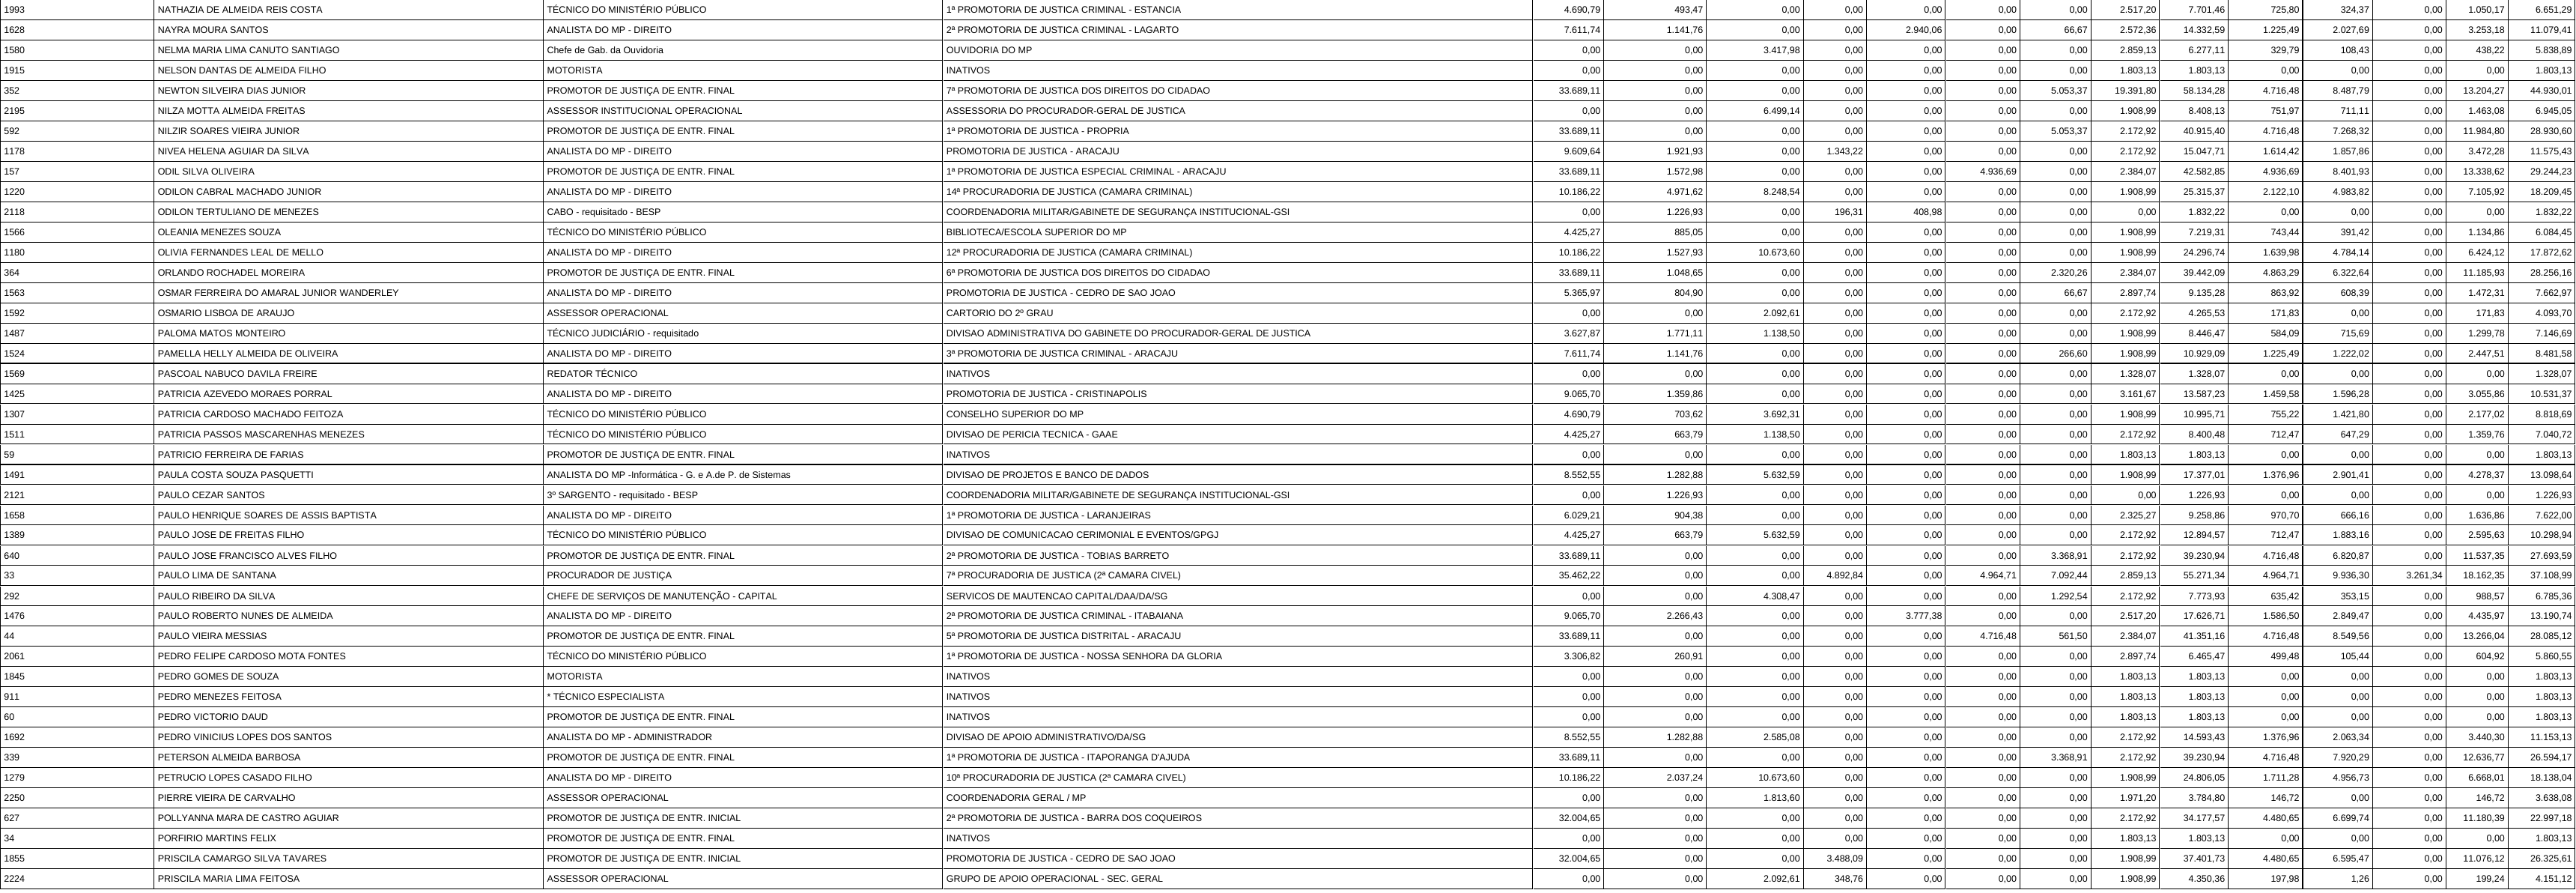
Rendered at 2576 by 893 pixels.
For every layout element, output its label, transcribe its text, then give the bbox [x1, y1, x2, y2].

table_cell 0,00 [2373, 303, 2446, 323]
table_cell 0,00 [1804, 546, 1866, 565]
table_cell 0,00 [2020, 869, 2091, 889]
table_cell 0,00 [1946, 768, 2020, 787]
table_cell 0,00 [1804, 506, 1866, 524]
table_cell 1.908,99 [2092, 405, 2159, 424]
table_cell 0,00 [1946, 243, 2020, 262]
table_cell 0,00 [1946, 748, 2020, 767]
table_cell 988,57 [2446, 587, 2508, 605]
table_cell 32.004,65 [1534, 849, 1603, 868]
table_cell 1.226,93 [1604, 202, 1706, 222]
table_cell COORDENADORIA MILITAR/GABINETE DE SEGURANÇA INSTITUCIONAL-GSI [944, 485, 1532, 504]
table_cell 0,00 [2303, 829, 2372, 848]
table_cell 4.265,53 [2160, 303, 2228, 323]
table_cell 3.472,28 [2446, 142, 2508, 161]
table_header 0,00 [1867, 0, 1945, 19]
table_cell 712,47 [2229, 525, 2302, 545]
table_cell 3.055,86 [2446, 384, 2508, 403]
table_cell 1.803,13 [2160, 445, 2228, 464]
table_cell 0,00 [1946, 101, 2020, 121]
table_cell 1.803,13 [2509, 687, 2575, 706]
table_cell PETRUCIO LOPES CASADO FILHO [154, 768, 543, 787]
table_cell 2.447,51 [2446, 344, 2508, 363]
table_cell 0,00 [1534, 788, 1603, 808]
table_cell 4.863,29 [2229, 263, 2302, 282]
table_cell CONSELHO SUPERIOR DO MP [944, 405, 1532, 424]
table_cell 0,00 [1804, 687, 1866, 706]
table_cell 6.322,64 [2303, 263, 2372, 282]
table_cell 1.803,13 [2509, 829, 2575, 848]
table_cell 4.425,27 [1534, 425, 1603, 444]
table_cell OSMARIO LISBOA DE ARAUJO [154, 303, 543, 323]
table_cell 0,00 [1804, 667, 1866, 686]
table_cell 55.271,34 [2160, 566, 2228, 585]
table_cell 9.258,86 [2160, 506, 2228, 524]
table_cell 8.401,93 [2303, 162, 2372, 181]
table_cell 24.806,05 [2160, 768, 2228, 787]
table_cell 0,00 [2303, 303, 2372, 323]
table_cell 2061 [1, 647, 154, 666]
table_cell 1.813,60 [1707, 788, 1803, 808]
table_cell 1.832,22 [2509, 202, 2575, 222]
table_cell 0,00 [1604, 546, 1706, 565]
table_cell 4.892,84 [1804, 566, 1866, 585]
table_cell 0,00 [1804, 324, 1866, 343]
table_cell 438,22 [2446, 40, 2508, 60]
table_cell 2.384,07 [2092, 263, 2159, 282]
table_cell 0,00 [1804, 61, 1866, 80]
table_cell 2195 [1, 101, 154, 121]
table_cell 13.098,64 [2509, 465, 2575, 484]
table_cell 0,00 [1804, 647, 1866, 666]
table_cell 1.299,78 [2446, 324, 2508, 343]
table_cell 0,00 [1604, 849, 1706, 868]
table_cell 0,00 [2373, 687, 2446, 706]
table_cell 0,00 [2373, 546, 2446, 565]
table_cell 1.421,80 [2303, 405, 2372, 424]
table_cell 0,00 [2303, 364, 2372, 384]
table_cell PROMOTORIA DE JUSTICA - ARACAJU [944, 142, 1532, 161]
table_cell 0,00 [2020, 687, 2091, 706]
table_cell 0,00 [2446, 829, 2508, 848]
table_header 0,00 [1707, 0, 1803, 19]
table_cell 8.552,55 [1534, 465, 1603, 484]
table_cell 743,44 [2229, 223, 2302, 242]
table_cell 0,00 [2020, 667, 2091, 686]
table_cell 0,00 [2373, 263, 2446, 282]
table_cell 11.185,93 [2446, 263, 2508, 282]
table_header 1ª PROMOTORIA DE JUSTICA CRIMINAL - ESTANCIA [944, 0, 1532, 19]
table_cell ODIL SILVA OLIVEIRA [154, 162, 543, 181]
table_cell 29.244,23 [2509, 162, 2575, 181]
table_cell 0,00 [1946, 20, 2020, 40]
table_cell 8.400,48 [2160, 425, 2228, 444]
table_cell 0,00 [1534, 61, 1603, 80]
table_cell 7.219,31 [2160, 223, 2228, 242]
table_cell 0,00 [1867, 727, 1945, 747]
table_cell 0,00 [2020, 405, 2091, 424]
table_cell 0,00 [2373, 849, 2446, 868]
table_cell 0,00 [2373, 768, 2446, 787]
table_cell 0,00 [1804, 20, 1866, 40]
table_cell 0,00 [1604, 101, 1706, 121]
table_cell 12.636,77 [2446, 748, 2508, 767]
table_header 6.651,29 [2509, 0, 2575, 19]
table_cell 0,00 [1604, 808, 1706, 828]
table_cell 3.161,67 [2092, 384, 2159, 403]
table_cell PROMOTORIA DE JUSTICA - CEDRO DE SAO JOAO [944, 849, 1532, 868]
table_cell 0,00 [1867, 748, 1945, 767]
table_cell 0,00 [1707, 808, 1803, 828]
table_cell 34.177,57 [2160, 808, 2228, 828]
table_header 2.517,20 [2092, 0, 2159, 19]
table_cell 2.849,47 [2303, 606, 2372, 626]
table_cell 1.138,50 [1707, 425, 1803, 444]
table_cell 0,00 [1804, 768, 1866, 787]
table_cell 0,00 [1804, 727, 1866, 747]
table_cell ASSESSOR INSTITUCIONAL OPERACIONAL [544, 101, 942, 121]
table_cell 22.997,18 [2509, 808, 2575, 828]
table_cell 0,00 [1804, 405, 1866, 424]
table_cell 0,00 [1707, 263, 1803, 282]
table_cell 0,00 [1604, 445, 1706, 464]
table_cell 2.897,74 [2092, 647, 2159, 666]
table_cell 4.964,71 [1946, 566, 2020, 585]
table_cell 1.857,86 [2303, 142, 2372, 161]
table_cell 0,00 [1946, 40, 2020, 60]
table_cell 0,00 [1707, 142, 1803, 161]
table_cell * TÉCNICO ESPECIALISTA [544, 687, 942, 706]
table_cell OLEANIA MENEZES SOUZA [154, 223, 543, 242]
table_cell 8.818,69 [2509, 405, 2575, 424]
table_cell 19.391,80 [2092, 81, 2159, 100]
table_cell 2224 [1, 869, 154, 889]
table_cell 8.487,79 [2303, 81, 2372, 100]
table_cell 0,00 [2020, 61, 2091, 80]
table_cell 5.860,55 [2509, 647, 2575, 666]
table_cell 0,00 [1946, 647, 2020, 666]
table_cell 0,00 [1867, 768, 1945, 787]
table_cell 1845 [1, 667, 154, 686]
table_cell 8.446,47 [2160, 324, 2228, 343]
table_cell ANALISTA DO MP - DIREITO [544, 182, 942, 202]
table_cell ASSESSOR OPERACIONAL [544, 788, 942, 808]
table_cell 3.253,18 [2446, 20, 2508, 40]
table_cell 4.278,37 [2446, 465, 2508, 484]
table_cell 1.908,99 [2092, 182, 2159, 202]
table_cell 715,69 [2303, 324, 2372, 343]
table_cell 703,62 [1604, 405, 1706, 424]
table_cell 33.689,11 [1534, 546, 1603, 565]
table_cell 0,00 [1946, 506, 2020, 524]
table_cell 0,00 [2373, 142, 2446, 161]
table_cell ANALISTA DO MP - DIREITO [544, 606, 942, 626]
table_cell 1.908,99 [2092, 324, 2159, 343]
table_cell INATIVOS [944, 445, 1532, 464]
table_cell 25.315,37 [2160, 182, 2228, 202]
table_cell 35.462,22 [1534, 566, 1603, 585]
table_cell 12ª PROCURADORIA DE JUSTICA (CAMARA CRIMINAL) [944, 243, 1532, 262]
table_cell 0,00 [1534, 40, 1603, 60]
table_cell 1566 [1, 223, 154, 242]
table_cell 26.594,17 [2509, 748, 2575, 767]
table_cell 197,98 [2229, 869, 2302, 889]
table_cell TÉCNICO DO MINISTÉRIO PÚBLICO [544, 525, 942, 545]
table_cell 0,00 [2020, 40, 2091, 60]
table_cell 33.689,11 [1534, 162, 1603, 181]
table_cell PROMOTORIA DE JUSTICA - CEDRO DE SAO JOAO [944, 283, 1532, 303]
table_cell 44.930,01 [2509, 81, 2575, 100]
table_cell 0,00 [2373, 20, 2446, 40]
table_header 0,00 [2373, 0, 2446, 19]
table_cell 1220 [1, 182, 154, 202]
table_cell PROMOTOR DE JUSTIÇA DE ENTR. INICIAL [544, 849, 942, 868]
table_cell 146,72 [2229, 788, 2302, 808]
table_cell 2.517,20 [2092, 606, 2159, 626]
table_cell 6.945,05 [2509, 101, 2575, 121]
table_cell 0,00 [2373, 364, 2446, 384]
table_cell 0,00 [1867, 182, 1945, 202]
table_cell 2.266,43 [1604, 606, 1706, 626]
table_cell 14.593,43 [2160, 727, 2228, 747]
table_cell 0,00 [1867, 525, 1945, 545]
table_cell OSMAR FERREIRA DO AMARAL JUNIOR WANDERLEY [154, 283, 543, 303]
table_cell 4.480,65 [2229, 849, 2302, 868]
table_cell 1.141,76 [1604, 20, 1706, 40]
table_cell 0,00 [1946, 223, 2020, 242]
table_cell 2250 [1, 788, 154, 808]
table_cell PROMOTOR DE JUSTIÇA DE ENTR. FINAL [544, 445, 942, 464]
table_cell CARTORIO DO 2º GRAU [944, 303, 1532, 323]
table_cell 0,00 [2373, 485, 2446, 504]
table_cell 0,00 [1867, 162, 1945, 181]
table_cell 0,00 [1604, 303, 1706, 323]
table_cell 1.463,08 [2446, 101, 2508, 121]
table_cell 0,00 [1604, 587, 1706, 605]
table_header 4.690,79 [1534, 0, 1603, 19]
table_cell 2.585,08 [1707, 727, 1803, 747]
table_cell 0,00 [1604, 667, 1706, 686]
table_cell PROMOTOR DE JUSTIÇA DE ENTR. FINAL [544, 829, 942, 848]
table_cell 1.048,65 [1604, 263, 1706, 282]
table_cell 11.984,80 [2446, 121, 2508, 141]
table_cell 9.065,70 [1534, 606, 1603, 626]
table_cell 2.172,92 [2092, 748, 2159, 767]
table_cell 0,00 [1604, 829, 1706, 848]
table_cell PETERSON ALMEIDA BARBOSA [154, 748, 543, 767]
table_cell 3.417,98 [1707, 40, 1803, 60]
table_cell 0,00 [1804, 121, 1866, 141]
table_cell 0,00 [1946, 788, 2020, 808]
table_cell 1.908,99 [2092, 768, 2159, 787]
table_cell SERVICOS DE MAUTENCAO CAPITAL/DAA/DA/SG [944, 587, 1532, 605]
table_cell 0,00 [2229, 61, 2302, 80]
table_cell 66,67 [2020, 20, 2091, 40]
table_cell 0,00 [2229, 202, 2302, 222]
table_cell 10.186,22 [1534, 768, 1603, 787]
table_header 0,00 [2020, 0, 2091, 19]
table_cell 2.595,63 [2446, 525, 2508, 545]
table_header TÉCNICO DO MINISTÉRIO PÚBLICO [544, 0, 942, 19]
table_cell 0,00 [1867, 506, 1945, 524]
table_cell 10ª PROCURADORIA DE JUSTICA (2ª CAMARA CIVEL) [944, 768, 1532, 787]
table_cell 0,00 [1867, 384, 1945, 403]
table_cell 0,00 [1867, 324, 1945, 343]
table_cell DIVISAO DE APOIO ADMINISTRATIVO/DA/SG [944, 727, 1532, 747]
table_cell 1592 [1, 303, 154, 323]
table_cell 0,00 [1867, 243, 1945, 262]
table_cell 0,00 [1707, 626, 1803, 646]
table_cell 0,00 [2020, 506, 2091, 524]
table_cell 0,00 [1946, 384, 2020, 403]
table_cell 2.172,92 [2092, 142, 2159, 161]
table_cell 0,00 [1804, 303, 1866, 323]
table_cell 292 [1, 587, 154, 605]
table_cell 2.325,27 [2092, 506, 2159, 524]
table_cell 0,00 [2373, 829, 2446, 848]
table_cell 60 [1, 707, 154, 727]
table_cell 1425 [1, 384, 154, 403]
table_cell 0,00 [1534, 101, 1603, 121]
table_cell 0,00 [1946, 546, 2020, 565]
table_cell PATRICIA AZEVEDO MORAES PORRAL [154, 384, 543, 403]
table_cell 6.029,21 [1534, 506, 1603, 524]
table_cell 1.472,31 [2446, 283, 2508, 303]
table_cell 0,00 [2373, 101, 2446, 121]
table_cell 0,00 [2373, 243, 2446, 262]
table_cell 0,00 [1804, 162, 1866, 181]
table_cell 27.693,59 [2509, 546, 2575, 565]
table_cell PROMOTOR DE JUSTIÇA DE ENTR. INICIAL [544, 808, 942, 828]
table_cell 1.596,28 [2303, 384, 2372, 403]
table_cell 1.292,54 [2020, 587, 2091, 605]
table_cell 1178 [1, 142, 154, 161]
table_cell 0,00 [2373, 324, 2446, 343]
table_cell 6.465,47 [2160, 647, 2228, 666]
table_cell 9.065,70 [1534, 384, 1603, 403]
table_cell PAULO ROBERTO NUNES DE ALMEIDA [154, 606, 543, 626]
table_cell 1.226,93 [2160, 485, 2228, 504]
table_cell 37.108,99 [2509, 566, 2575, 585]
table_cell 0,00 [1707, 344, 1803, 363]
table_header 1993 [1, 0, 154, 19]
table_cell 7.622,00 [2509, 506, 2575, 524]
table_cell 0,00 [1946, 727, 2020, 747]
table_cell 0,00 [1867, 485, 1945, 504]
table_cell 1.908,99 [2092, 223, 2159, 242]
table_cell 2.897,74 [2092, 283, 2159, 303]
table_cell 1.921,93 [1604, 142, 1706, 161]
table_cell 0,00 [2020, 808, 2091, 828]
table_cell 0,00 [2229, 485, 2302, 504]
table_cell 0,00 [1946, 849, 2020, 868]
table_cell 0,00 [1804, 485, 1866, 504]
table_cell 1.343,22 [1804, 142, 1866, 161]
table_cell 0,00 [2373, 344, 2446, 363]
table_cell 712,47 [2229, 425, 2302, 444]
table_cell 7.040,72 [2509, 425, 2575, 444]
table_cell 1.636,86 [2446, 506, 2508, 524]
table_cell 1511 [1, 425, 154, 444]
table_cell 640 [1, 546, 154, 565]
table_cell 2121 [1, 485, 154, 504]
table_cell COORDENADORIA MILITAR/GABINETE DE SEGURANÇA INSTITUCIONAL-GSI [944, 202, 1532, 222]
table_cell 6.699,74 [2303, 808, 2372, 828]
table_cell 0,00 [1604, 40, 1706, 60]
table_cell 15.047,71 [2160, 142, 2228, 161]
table_cell 0,00 [2020, 485, 2091, 504]
table_cell 0,00 [1534, 587, 1603, 605]
table_cell 0,00 [1867, 667, 1945, 686]
table_cell PATRICIA CARDOSO MACHADO FEITOZA [154, 405, 543, 424]
table_cell ANALISTA DO MP - DIREITO [544, 506, 942, 524]
table_cell 0,00 [1867, 566, 1945, 585]
table_cell 0,00 [1867, 142, 1945, 161]
table_cell 1180 [1, 243, 154, 262]
table_cell 0,00 [1867, 223, 1945, 242]
table_cell PROMOTOR DE JUSTIÇA DE ENTR. FINAL [544, 81, 942, 100]
table_cell 0,00 [2373, 587, 2446, 605]
table_cell 0,00 [1946, 61, 2020, 80]
table_cell 0,00 [1867, 344, 1945, 363]
table_cell 0,00 [1867, 263, 1945, 282]
table_cell 0,00 [2373, 283, 2446, 303]
table_cell 4.350,36 [2160, 869, 2228, 889]
table_cell 0,00 [2446, 61, 2508, 80]
table_cell INATIVOS [944, 829, 1532, 848]
table_cell 0,00 [2373, 445, 2446, 464]
table_cell PALOMA MATOS MONTEIRO [154, 324, 543, 343]
table_cell 352 [1, 81, 154, 100]
table_cell 1.908,99 [2092, 869, 2159, 889]
table_cell 499,48 [2229, 647, 2302, 666]
table_cell 4.480,65 [2229, 808, 2302, 828]
table_cell 1476 [1, 606, 154, 626]
table_cell 4.716,48 [1946, 626, 2020, 646]
table_cell 0,00 [1534, 829, 1603, 848]
table_cell 0,00 [1867, 647, 1945, 666]
table_cell 4.435,97 [2446, 606, 2508, 626]
table_cell 1.771,11 [1604, 324, 1706, 343]
table_cell 0,00 [2020, 101, 2091, 121]
table_cell 6.595,47 [2303, 849, 2372, 868]
table_cell 2.172,92 [2092, 121, 2159, 141]
table_cell NAYRA MOURA SANTOS [154, 20, 543, 40]
table_cell 353,15 [2303, 587, 2372, 605]
table_cell 6.499,14 [1707, 101, 1803, 121]
table_cell 34 [1, 829, 154, 848]
table_cell 604,92 [2446, 647, 2508, 666]
table_cell 0,00 [2303, 61, 2372, 80]
table_cell 348,76 [1804, 869, 1866, 889]
table_cell 11.076,12 [2446, 849, 2508, 868]
table_cell 0,00 [1867, 303, 1945, 323]
table_cell 18.138,04 [2509, 768, 2575, 787]
table_cell 17.872,62 [2509, 243, 2575, 262]
table_cell 0,00 [1707, 445, 1803, 464]
table_cell INATIVOS [944, 61, 1532, 80]
table_cell 804,90 [1604, 283, 1706, 303]
table_cell 1279 [1, 768, 154, 787]
table_cell PROCURADOR DE JUSTIÇA [544, 566, 942, 585]
table_cell 0,00 [2020, 364, 2091, 384]
table_cell ANALISTA DO MP -Informática - G. e A.de P. de Sistemas [544, 465, 942, 484]
table_cell 4.690,79 [1534, 405, 1603, 424]
table_cell 0,00 [1946, 202, 2020, 222]
table_cell PAULO JOSE DE FREITAS FILHO [154, 525, 543, 545]
table_cell 32.004,65 [1534, 808, 1603, 828]
table_cell 0,00 [1804, 707, 1866, 727]
table_cell 1ª PROMOTORIA DE JUSTICA ESPECIAL CRIMINAL - ARACAJU [944, 162, 1532, 181]
table_cell 18.162,35 [2446, 566, 2508, 585]
table_cell 0,00 [2303, 485, 2372, 504]
table_cell 3.488,09 [1804, 849, 1866, 868]
table_cell 66,67 [2020, 283, 2091, 303]
table_cell 1855 [1, 849, 154, 868]
table_cell 11.153,13 [2509, 727, 2575, 747]
table_cell 0,00 [2020, 525, 2091, 545]
table_cell 1.803,13 [2160, 61, 2228, 80]
table_cell 0,00 [2373, 506, 2446, 524]
table_cell 0,00 [2373, 647, 2446, 666]
table_cell ORLANDO ROCHADEL MOREIRA [154, 263, 543, 282]
table_cell 0,00 [2229, 829, 2302, 848]
table_cell 1.141,76 [1604, 344, 1706, 363]
table_cell 7.662,97 [2509, 283, 2575, 303]
table_cell PAULO CEZAR SANTOS [154, 485, 543, 504]
table_cell 105,44 [2303, 647, 2372, 666]
table_cell 1.803,13 [2160, 687, 2228, 706]
table_cell 0,00 [1946, 587, 2020, 605]
table_cell PEDRO VINICIUS LOPES DOS SANTOS [154, 727, 543, 747]
table_cell 266,60 [2020, 344, 2091, 363]
table_cell PAULO RIBEIRO DA SILVA [154, 587, 543, 605]
table_cell 14ª PROCURADORIA DE JUSTICA (CAMARA CRIMINAL) [944, 182, 1532, 202]
table_cell 0,00 [1867, 445, 1945, 464]
table_cell 0,00 [1804, 40, 1866, 60]
table_cell CHEFE DE SERVIÇOS DE MANUTENÇÃO - CAPITAL [544, 587, 942, 605]
table_cell PROMOTOR DE JUSTIÇA DE ENTR. FINAL [544, 707, 942, 727]
table_cell 0,00 [2373, 202, 2446, 222]
table_cell 0,00 [2020, 243, 2091, 262]
table_cell 0,00 [1867, 81, 1945, 100]
table_cell 39.442,09 [2160, 263, 2228, 282]
table_cell 3º SARGENTO - requisitado - BESP [544, 485, 942, 504]
table_cell 18.209,45 [2509, 182, 2575, 202]
table_cell 2.572,36 [2092, 20, 2159, 40]
table_cell 0,00 [1804, 101, 1866, 121]
table_cell 1628 [1, 20, 154, 40]
table_cell 0,00 [2303, 707, 2372, 727]
table_cell CABO - requisitado - BESP [544, 202, 942, 222]
table_cell 0,00 [1707, 20, 1803, 40]
table_cell 33.689,11 [1534, 121, 1603, 141]
table_cell 0,00 [1867, 405, 1945, 424]
table_cell 0,00 [2446, 707, 2508, 727]
table_cell 0,00 [1867, 465, 1945, 484]
table_cell MOTORISTA [544, 61, 942, 80]
table_cell 3.306,82 [1534, 647, 1603, 666]
table_header 493,47 [1604, 0, 1706, 19]
table_cell NEWTON SILVEIRA DIAS JUNIOR [154, 81, 543, 100]
table_header 0,00 [1804, 0, 1866, 19]
table_cell 0,00 [2373, 81, 2446, 100]
table_cell 6.820,87 [2303, 546, 2372, 565]
table_cell 157 [1, 162, 154, 181]
table_cell 0,00 [1707, 849, 1803, 868]
table_cell 4.936,69 [2229, 162, 2302, 181]
table_cell 0,00 [1707, 667, 1803, 686]
table_cell TÉCNICO JUDICIÁRIO - requisitado [544, 324, 942, 343]
table_cell 0,00 [1867, 587, 1945, 605]
table_cell 6ª PROMOTORIA DE JUSTICA DOS DIREITOS DO CIDADAO [944, 263, 1532, 282]
table_cell 13.587,23 [2160, 384, 2228, 403]
table_cell 4.151,12 [2509, 869, 2575, 889]
table_cell 41.351,16 [2160, 626, 2228, 646]
table_cell 1.572,98 [1604, 162, 1706, 181]
table_cell 751,97 [2229, 101, 2302, 121]
table_cell 0,00 [1804, 263, 1866, 282]
table_cell 0,00 [2373, 384, 2446, 403]
table_cell 0,00 [1707, 81, 1803, 100]
table_cell 1.803,13 [2160, 829, 2228, 848]
table_cell 0,00 [1946, 869, 2020, 889]
table_cell 2.172,92 [2092, 425, 2159, 444]
table_cell 0,00 [1867, 121, 1945, 141]
table_cell 0,00 [2373, 405, 2446, 424]
table_cell 1.586,50 [2229, 606, 2302, 626]
table_cell 0,00 [1707, 384, 1803, 403]
table_cell 0,00 [1604, 364, 1706, 384]
table_cell BIBLIOTECA/ESCOLA SUPERIOR DO MP [944, 223, 1532, 242]
table_cell 171,83 [2229, 303, 2302, 323]
table_cell 3.692,31 [1707, 405, 1803, 424]
table_cell 2.092,61 [1707, 303, 1803, 323]
table_cell NILZA MOTTA ALMEIDA FREITAS [154, 101, 543, 121]
table_cell 0,00 [2373, 182, 2446, 202]
table_cell 0,00 [1707, 202, 1803, 222]
table_cell 1.803,13 [2509, 667, 2575, 686]
table_cell 0,00 [1804, 445, 1866, 464]
table_cell PROMOTORIA DE JUSTICA - CRISTINAPOLIS [944, 384, 1532, 403]
table_cell 608,39 [2303, 283, 2372, 303]
table_cell 863,92 [2229, 283, 2302, 303]
table_cell PEDRO VICTORIO DAUD [154, 707, 543, 727]
table_cell 0,00 [1604, 81, 1706, 100]
table_header 725,80 [2229, 0, 2302, 19]
table_cell 0,00 [1867, 61, 1945, 80]
table_cell 0,00 [1804, 465, 1866, 484]
table_cell 0,00 [2229, 667, 2302, 686]
table_cell 2.172,92 [2092, 546, 2159, 565]
table_cell 0,00 [1946, 465, 2020, 484]
table_cell 0,00 [1867, 283, 1945, 303]
table_cell 663,79 [1604, 525, 1706, 545]
table_cell 33.689,11 [1534, 263, 1603, 282]
table_cell ASSESSORIA DO PROCURADOR-GERAL DE JUSTICA [944, 101, 1532, 121]
table_cell PEDRO GOMES DE SOUZA [154, 667, 543, 686]
table_cell 0,00 [2373, 626, 2446, 646]
table_cell 3.627,87 [1534, 324, 1603, 343]
table_cell 13.266,04 [2446, 626, 2508, 646]
table_cell 0,00 [1946, 808, 2020, 828]
table_cell 0,00 [2446, 687, 2508, 706]
table_cell 108,43 [2303, 40, 2372, 60]
table_cell 8.552,55 [1534, 727, 1603, 747]
table_cell 4.971,62 [1604, 182, 1706, 202]
table_cell NILZIR SOARES VIEIRA JUNIOR [154, 121, 543, 141]
table_cell 1.359,86 [1604, 384, 1706, 403]
table_cell 0,00 [1604, 626, 1706, 646]
table_cell 33.689,11 [1534, 626, 1603, 646]
table_cell 2.172,92 [2092, 727, 2159, 747]
table_cell 7.773,93 [2160, 587, 2228, 605]
table_cell 1.832,22 [2160, 202, 2228, 222]
table_cell 9.609,64 [1534, 142, 1603, 161]
table_cell 5.053,37 [2020, 81, 2091, 100]
table_cell 0,00 [1534, 202, 1603, 222]
table_cell 0,00 [1534, 364, 1603, 384]
table_cell 1.803,13 [2092, 707, 2159, 727]
table_cell 0,00 [1946, 344, 2020, 363]
table_cell 1.908,99 [2092, 849, 2159, 868]
table_cell 408,98 [1867, 202, 1945, 222]
table_cell 0,00 [1534, 869, 1603, 889]
table_cell ANALISTA DO MP - DIREITO [544, 20, 942, 40]
table_cell 33.689,11 [1534, 748, 1603, 767]
table_cell 7ª PROCURADORIA DE JUSTICA (2ª CAMARA CIVEL) [944, 566, 1532, 585]
table_cell 0,00 [1804, 425, 1866, 444]
table_cell 1.226,93 [2509, 485, 2575, 504]
table_cell 2.092,61 [1707, 869, 1803, 889]
table_cell 4.956,73 [2303, 768, 2372, 787]
table_cell 3.368,91 [2020, 546, 2091, 565]
table_cell 0,00 [1946, 707, 2020, 727]
table_cell PAULO HENRIQUE SOARES DE ASSIS BAPTISTA [154, 506, 543, 524]
table_cell 2.027,69 [2303, 20, 2372, 40]
table_cell OUVIDORIA DO MP [944, 40, 1532, 60]
table_cell 0,00 [1946, 303, 2020, 323]
table_cell Chefe de Gab. da Ouvidoria [544, 40, 942, 60]
table_cell 0,00 [1804, 81, 1866, 100]
table_cell 1524 [1, 344, 154, 363]
table_cell 1.711,28 [2229, 768, 2302, 787]
table_cell TÉCNICO DO MINISTÉRIO PÚBLICO [544, 223, 942, 242]
table_cell 0,00 [1804, 525, 1866, 545]
table_cell 0,00 [1707, 606, 1803, 626]
table_cell 7.268,32 [2303, 121, 2372, 141]
table_cell 0,00 [1867, 40, 1945, 60]
table_cell 0,00 [1804, 344, 1866, 363]
table_cell 0,00 [1804, 829, 1866, 848]
table_cell INATIVOS [944, 707, 1532, 727]
table_cell 0,00 [1946, 182, 2020, 202]
table_cell 0,00 [1867, 546, 1945, 565]
table_cell 0,00 [2373, 465, 2446, 484]
table_cell ANALISTA DO MP - DIREITO [544, 142, 942, 161]
table_cell 0,00 [1707, 546, 1803, 565]
table_cell 4.784,14 [2303, 243, 2372, 262]
table_cell GRUPO DE APOIO OPERACIONAL - SEC. GERAL [944, 869, 1532, 889]
table_cell PRISCILA CAMARGO SILVA TAVARES [154, 849, 543, 868]
table_cell 1.134,86 [2446, 223, 2508, 242]
table_cell 2.940,06 [1867, 20, 1945, 40]
table_cell 0,00 [2373, 707, 2446, 727]
table_cell 0,00 [2373, 606, 2446, 626]
table_cell 0,00 [2092, 202, 2159, 222]
table_cell 0,00 [1804, 243, 1866, 262]
table_cell TÉCNICO DO MINISTÉRIO PÚBLICO [544, 647, 942, 666]
table_cell 0,00 [2020, 707, 2091, 727]
table_cell TÉCNICO DO MINISTÉRIO PÚBLICO [544, 405, 942, 424]
table_cell 0,00 [1946, 324, 2020, 343]
table_cell 3.368,91 [2020, 748, 2091, 767]
table_cell 10.298,94 [2509, 525, 2575, 545]
table_cell 2.172,92 [2092, 525, 2159, 545]
table_cell 1.226,93 [1604, 485, 1706, 504]
table_cell 1.328,07 [2509, 364, 2575, 384]
table_cell 4.716,48 [2229, 81, 2302, 100]
table_cell 2.320,26 [2020, 263, 2091, 282]
table_cell 1.803,13 [2092, 687, 2159, 706]
table_cell 0,00 [1867, 687, 1945, 706]
table_cell 561,50 [2020, 626, 2091, 646]
table_cell 260,91 [1604, 647, 1706, 666]
table_cell 0,00 [2229, 707, 2302, 727]
table_cell 0,00 [1604, 869, 1706, 889]
table_cell 711,11 [2303, 101, 2372, 121]
table_cell 4.983,82 [2303, 182, 2372, 202]
table_cell PEDRO FELIPE CARDOSO MOTA FONTES [154, 647, 543, 666]
table_cell 1.222,02 [2303, 344, 2372, 363]
table_cell 1.971,20 [2092, 788, 2159, 808]
table_cell 0,00 [1604, 788, 1706, 808]
table_cell 0,00 [2303, 788, 2372, 808]
table_cell ANALISTA DO MP - DIREITO [544, 768, 942, 787]
table_cell 40.915,40 [2160, 121, 2228, 141]
table_cell 44 [1, 626, 154, 646]
table_cell 10.673,60 [1707, 768, 1803, 787]
table_cell 0,00 [1707, 223, 1803, 242]
table_cell 0,00 [2229, 687, 2302, 706]
table_cell 0,00 [1946, 425, 2020, 444]
table_cell 0,00 [2303, 687, 2372, 706]
table_cell PROMOTOR DE JUSTIÇA DE ENTR. FINAL [544, 546, 942, 565]
table_cell ANALISTA DO MP - ADMINISTRADOR [544, 727, 942, 747]
table_cell 33 [1, 566, 154, 585]
table_cell 0,00 [2020, 829, 2091, 848]
table_cell 0,00 [1804, 626, 1866, 646]
table_cell 0,00 [1946, 283, 2020, 303]
table_cell 0,00 [1946, 405, 2020, 424]
table_cell 2ª PROMOTORIA DE JUSTICA CRIMINAL - ITABAIANA [944, 606, 1532, 626]
table_cell 0,00 [1534, 667, 1603, 686]
table_cell 5.365,97 [1534, 283, 1603, 303]
table_cell PROMOTOR DE JUSTIÇA DE ENTR. FINAL [544, 162, 942, 181]
table_header NATHAZIA DE ALMEIDA REIS COSTA [154, 0, 543, 19]
table_cell 0,00 [1804, 587, 1866, 605]
table_cell 4.425,27 [1534, 223, 1603, 242]
table_cell 339 [1, 748, 154, 767]
table_cell 6.424,12 [2446, 243, 2508, 262]
table_cell 0,00 [1946, 525, 2020, 545]
table_cell 0,00 [1534, 687, 1603, 706]
table_cell 9.936,30 [2303, 566, 2372, 585]
table_cell 1487 [1, 324, 154, 343]
table_cell 0,00 [1707, 283, 1803, 303]
table_cell 7ª PROMOTORIA DE JUSTICA DOS DIREITOS DO CIDADAO [944, 81, 1532, 100]
table_header 324,37 [2303, 0, 2372, 19]
table_cell 6.277,11 [2160, 40, 2228, 60]
table_cell 1.376,96 [2229, 465, 2302, 484]
table_cell 666,16 [2303, 506, 2372, 524]
table_cell 12.894,57 [2160, 525, 2228, 545]
table_cell 0,00 [2020, 727, 2091, 747]
table_cell 329,79 [2229, 40, 2302, 60]
table_cell MOTORISTA [544, 667, 942, 686]
table_cell 904,38 [1604, 506, 1706, 524]
table_cell 8.248,54 [1707, 182, 1803, 202]
table_cell 0,00 [1534, 303, 1603, 323]
table_cell 1.359,76 [2446, 425, 2508, 444]
table_cell 13.190,74 [2509, 606, 2575, 626]
table_cell 0,00 [2373, 61, 2446, 80]
table_header 1.050,17 [2446, 0, 2508, 19]
table_cell 0,00 [2020, 465, 2091, 484]
table_cell NIVEA HELENA AGUIAR DA SILVA [154, 142, 543, 161]
table_cell 1.803,13 [2092, 61, 2159, 80]
table_cell 0,00 [2020, 647, 2091, 666]
table_cell 0,00 [2373, 748, 2446, 767]
table_cell 1.328,07 [2160, 364, 2228, 384]
table_cell 0,00 [1604, 566, 1706, 585]
table_cell 0,00 [1707, 61, 1803, 80]
table_cell 627 [1, 808, 154, 828]
table_cell 1.803,13 [2092, 445, 2159, 464]
table_cell PIERRE VIEIRA DE CARVALHO [154, 788, 543, 808]
table_cell 0,00 [2020, 202, 2091, 222]
table_cell 0,00 [1534, 707, 1603, 727]
table_cell 0,00 [2020, 303, 2091, 323]
table_cell 3.777,38 [1867, 606, 1945, 626]
table_cell 1.282,88 [1604, 727, 1706, 747]
table_cell 0,00 [1707, 647, 1803, 666]
table_cell ODILON TERTULIANO DE MENEZES [154, 202, 543, 222]
table_cell 10.995,71 [2160, 405, 2228, 424]
table_cell 0,00 [2092, 485, 2159, 504]
table_cell PAMELLA HELLY ALMEIDA DE OLIVEIRA [154, 344, 543, 363]
table_cell 0,00 [1804, 283, 1866, 303]
table_cell 0,00 [2229, 364, 2302, 384]
table_cell 0,00 [2020, 162, 2091, 181]
table_cell 42.582,85 [2160, 162, 2228, 181]
table_cell PAULA COSTA SOUZA PASQUETTI [154, 465, 543, 484]
table_cell 0,00 [2373, 667, 2446, 686]
table_cell 1.282,88 [1604, 465, 1706, 484]
table_cell 0,00 [1946, 667, 2020, 686]
table_cell 0,00 [1707, 566, 1803, 585]
table_cell 8.549,56 [2303, 626, 2372, 646]
table_cell 28.930,60 [2509, 121, 2575, 141]
table_cell 4.936,69 [1946, 162, 2020, 181]
table_cell DIVISAO DE COMUNICACAO CERIMONIAL E EVENTOS/GPGJ [944, 525, 1532, 545]
table_cell 199,24 [2446, 869, 2508, 889]
table_cell 26.325,61 [2509, 849, 2575, 868]
table_cell 1.138,50 [1707, 324, 1803, 343]
table_cell 2118 [1, 202, 154, 222]
table_cell 1.225,49 [2229, 344, 2302, 363]
table_cell 0,00 [1707, 707, 1803, 727]
table_cell 1.803,13 [2509, 707, 2575, 727]
table_cell 1692 [1, 727, 154, 747]
table_cell 0,00 [2373, 40, 2446, 60]
table_cell 0,00 [2373, 727, 2446, 747]
table_cell 171,83 [2446, 303, 2508, 323]
table_cell 0,00 [1707, 121, 1803, 141]
table_cell 196,31 [1804, 202, 1866, 222]
table_cell PAULO LIMA DE SANTANA [154, 566, 543, 585]
table_cell INATIVOS [944, 687, 1532, 706]
table_cell 5.053,37 [2020, 121, 2091, 141]
table_cell 39.230,94 [2160, 748, 2228, 767]
table_cell 4.093,70 [2509, 303, 2575, 323]
table_cell 11.180,39 [2446, 808, 2508, 828]
table_cell 0,00 [2373, 525, 2446, 545]
table_cell 0,00 [2373, 788, 2446, 808]
table_cell 0,00 [2020, 768, 2091, 787]
table_cell 0,00 [1707, 748, 1803, 767]
table_cell 59 [1, 445, 154, 464]
table_cell 146,72 [2446, 788, 2508, 808]
table_cell 1,26 [2303, 869, 2372, 889]
table_cell 0,00 [1946, 364, 2020, 384]
table_cell TÉCNICO DO MINISTÉRIO PÚBLICO [544, 425, 942, 444]
table_cell 0,00 [1604, 707, 1706, 727]
table_cell PEDRO MENEZES FEITOSA [154, 687, 543, 706]
table_cell 0,00 [2020, 849, 2091, 868]
table_cell 7.105,92 [2446, 182, 2508, 202]
table_cell 0,00 [2373, 121, 2446, 141]
table_cell 28.085,12 [2509, 626, 2575, 646]
table_cell 1ª PROMOTORIA DE JUSTICA - ITAPORANGA D'AJUDA [944, 748, 1532, 767]
table_cell 635,42 [2229, 587, 2302, 605]
table_cell 0,00 [1946, 485, 2020, 504]
table_cell 10.186,22 [1534, 182, 1603, 202]
table_cell PROMOTOR DE JUSTIÇA DE ENTR. FINAL [544, 263, 942, 282]
table_cell 11.575,43 [2509, 142, 2575, 161]
table_cell 2.177,02 [2446, 405, 2508, 424]
table_cell PASCOAL NABUCO DAVILA FREIRE [154, 364, 543, 384]
table_cell 1563 [1, 283, 154, 303]
table_cell REDATOR TÉCNICO [544, 364, 942, 384]
table_cell 0,00 [1707, 687, 1803, 706]
table_cell 0,00 [1867, 101, 1945, 121]
table_cell 1.803,13 [2160, 667, 2228, 686]
table_cell 1.376,96 [2229, 727, 2302, 747]
table_cell 0,00 [2373, 869, 2446, 889]
table_cell 0,00 [2373, 162, 2446, 181]
table_cell 7.146,69 [2509, 324, 2575, 343]
table_cell 1.883,16 [2303, 525, 2372, 545]
table_cell 1491 [1, 465, 154, 484]
table_cell 0,00 [1707, 829, 1803, 848]
table_cell 0,00 [1804, 364, 1866, 384]
table_cell 3.440,30 [2446, 727, 2508, 747]
table_cell 0,00 [1604, 61, 1706, 80]
table_cell 885,05 [1604, 223, 1706, 242]
table_cell PROMOTOR DE JUSTIÇA DE ENTR. FINAL [544, 121, 942, 141]
table_cell 0,00 [1946, 687, 2020, 706]
table_cell 4.716,48 [2229, 546, 2302, 565]
table_cell 970,70 [2229, 506, 2302, 524]
table_cell 0,00 [1604, 121, 1706, 141]
table_cell 0,00 [2229, 445, 2302, 464]
table_cell 755,22 [2229, 405, 2302, 424]
table_cell 11.537,35 [2446, 546, 2508, 565]
table_cell ASSESSOR OPERACIONAL [544, 869, 942, 889]
table_cell 1.803,13 [2092, 829, 2159, 848]
table_cell PAULO VIEIRA MESSIAS [154, 626, 543, 646]
table_cell 4.425,27 [1534, 525, 1603, 545]
table_cell PATRICIA PASSOS MASCARENHAS MENEZES [154, 425, 543, 444]
table_cell 7.611,74 [1534, 20, 1603, 40]
table_cell 0,00 [1946, 829, 2020, 848]
table_cell 0,00 [2303, 445, 2372, 464]
table_cell 1.328,07 [2092, 364, 2159, 384]
table_cell 647,29 [2303, 425, 2372, 444]
table_cell NELMA MARIA LIMA CANUTO SANTIAGO [154, 40, 543, 60]
table_cell 0,00 [2373, 223, 2446, 242]
table_cell 0,00 [2020, 223, 2091, 242]
table_cell INATIVOS [944, 667, 1532, 686]
table_cell 0,00 [2020, 445, 2091, 464]
table_cell 592 [1, 121, 154, 141]
table_cell PAULO JOSE FRANCISCO ALVES FILHO [154, 546, 543, 565]
table_cell 4.716,48 [2229, 626, 2302, 646]
table_cell 4.964,71 [2229, 566, 2302, 585]
table_cell 0,00 [1867, 808, 1945, 828]
table_cell 14.332,59 [2160, 20, 2228, 40]
table_cell 10.186,22 [1534, 243, 1603, 262]
table_cell 1569 [1, 364, 154, 384]
table_cell 8.408,13 [2160, 101, 2228, 121]
table_cell 0,00 [1604, 687, 1706, 706]
table_cell 1.908,99 [2092, 344, 2159, 363]
table_cell ASSESSOR OPERACIONAL [544, 303, 942, 323]
table_cell 0,00 [2446, 445, 2508, 464]
table_cell 7.920,29 [2303, 748, 2372, 767]
table_cell 0,00 [1867, 869, 1945, 889]
table_cell 33.689,11 [1534, 81, 1603, 100]
table_cell 3.784,80 [2160, 788, 2228, 808]
table_cell 0,00 [1867, 788, 1945, 808]
table_cell 0,00 [2020, 384, 2091, 403]
table_cell 0,00 [2020, 606, 2091, 626]
table_cell 1.908,99 [2092, 243, 2159, 262]
table_cell 0,00 [1604, 748, 1706, 767]
table_cell POLLYANNA MARA DE CASTRO AGUIAR [154, 808, 543, 828]
table_cell 1.803,13 [2509, 445, 2575, 464]
table_cell 0,00 [2373, 808, 2446, 828]
table_cell ANALISTA DO MP - DIREITO [544, 384, 942, 403]
table_cell 9.135,28 [2160, 283, 2228, 303]
table_cell 0,00 [1867, 425, 1945, 444]
table_cell 2.859,13 [2092, 566, 2159, 585]
table_cell 1.803,13 [2509, 61, 2575, 80]
table_cell OLIVIA FERNANDES LEAL DE MELLO [154, 243, 543, 262]
table_cell 1307 [1, 405, 154, 424]
table_cell DIVISAO DE PERICIA TECNICA - GAAE [944, 425, 1532, 444]
table_cell 0,00 [2446, 485, 2508, 504]
table_cell ANALISTA DO MP - DIREITO [544, 283, 942, 303]
table_cell 391,42 [2303, 223, 2372, 242]
table_cell 1ª PROMOTORIA DE JUSTICA - NOSSA SENHORA DA GLORIA [944, 647, 1532, 666]
table_cell 0,00 [2446, 667, 2508, 686]
table_cell 7.092,44 [2020, 566, 2091, 585]
table_cell 0,00 [1804, 384, 1866, 403]
table_cell 0,00 [1804, 606, 1866, 626]
table_cell 5.838,89 [2509, 40, 2575, 60]
table_cell 17.377,01 [2160, 465, 2228, 484]
table_cell 5.632,59 [1707, 525, 1803, 545]
table_cell 4.308,47 [1707, 587, 1803, 605]
table_cell 1915 [1, 61, 154, 80]
table_cell 8.481,58 [2509, 344, 2575, 363]
table_cell 2.037,24 [1604, 768, 1706, 787]
table_cell 1.803,13 [2092, 667, 2159, 686]
table_cell PROMOTOR DE JUSTIÇA DE ENTR. FINAL [544, 748, 942, 767]
table_cell 2.172,92 [2092, 808, 2159, 828]
table_cell 1.614,42 [2229, 142, 2302, 161]
table_cell 3.261,34 [2373, 566, 2446, 585]
table_cell 2.859,13 [2092, 40, 2159, 60]
table_cell DIVISAO ADMINISTRATIVA DO GABINETE DO PROCURADOR-GERAL DE JUSTICA [944, 324, 1532, 343]
table_cell 0,00 [2303, 667, 2372, 686]
table_cell NELSON DANTAS DE ALMEIDA FILHO [154, 61, 543, 80]
table_cell 0,00 [1707, 485, 1803, 504]
table_cell 2.384,07 [2092, 162, 2159, 181]
table_cell 584,09 [2229, 324, 2302, 343]
table_cell 58.134,28 [2160, 81, 2228, 100]
table_cell 911 [1, 687, 154, 706]
table_cell 0,00 [1867, 626, 1945, 646]
table_cell 10.673,60 [1707, 243, 1803, 262]
table_cell 1.803,13 [2160, 707, 2228, 727]
table_cell 0,00 [1804, 788, 1866, 808]
table_cell 3.638,08 [2509, 788, 2575, 808]
table_cell 28.256,16 [2509, 263, 2575, 282]
table_cell PORFIRIO MARTINS FELIX [154, 829, 543, 848]
table_cell 10.929,09 [2160, 344, 2228, 363]
table_cell 0,00 [1867, 829, 1945, 848]
table_cell ANALISTA DO MP - DIREITO [544, 243, 942, 262]
table_cell 1.225,49 [2229, 20, 2302, 40]
table_cell 10.531,37 [2509, 384, 2575, 403]
table_cell 17.626,71 [2160, 606, 2228, 626]
table_cell 1ª PROMOTORIA DE JUSTICA - PROPRIA [944, 121, 1532, 141]
table_cell 0,00 [1946, 121, 2020, 141]
table_cell 0,00 [2020, 324, 2091, 343]
table_cell DIVISAO DE PROJETOS E BANCO DE DADOS [944, 465, 1532, 484]
table_cell ODILON CABRAL MACHADO JUNIOR [154, 182, 543, 202]
table_cell PROMOTOR DE JUSTIÇA DE ENTR. FINAL [544, 626, 942, 646]
table_cell 13.204,27 [2446, 81, 2508, 100]
table_cell 0,00 [1946, 263, 2020, 282]
table_cell 1.459,58 [2229, 384, 2302, 403]
table_cell 0,00 [1946, 142, 2020, 161]
table_cell 0,00 [2446, 202, 2508, 222]
table_header 0,00 [1946, 0, 2020, 19]
table_cell 0,00 [1804, 748, 1866, 767]
table_cell 2.063,34 [2303, 727, 2372, 747]
table_cell 1389 [1, 525, 154, 545]
table_cell 0,00 [1946, 445, 2020, 464]
table_cell 0,00 [1707, 162, 1803, 181]
table_cell 37.401,73 [2160, 849, 2228, 868]
table_cell 0,00 [1946, 606, 2020, 626]
table_cell 13.338,62 [2446, 162, 2508, 181]
table_cell 0,00 [2020, 788, 2091, 808]
table_cell 39.230,94 [2160, 546, 2228, 565]
table_cell 1ª PROMOTORIA DE JUSTICA - LARANJEIRAS [944, 506, 1532, 524]
table_cell 1580 [1, 40, 154, 60]
table_cell ANALISTA DO MP - DIREITO [544, 344, 942, 363]
table_cell 0,00 [2020, 182, 2091, 202]
table_cell 5.632,59 [1707, 465, 1803, 484]
table_cell 2.172,92 [2092, 587, 2159, 605]
table_cell 4.716,48 [2229, 121, 2302, 141]
table_cell INATIVOS [944, 364, 1532, 384]
table_cell 2ª PROMOTORIA DE JUSTICA - BARRA DOS COQUEIROS [944, 808, 1532, 828]
table_cell 7.611,74 [1534, 344, 1603, 363]
table_cell 6.785,36 [2509, 587, 2575, 605]
table_cell 0,00 [2020, 425, 2091, 444]
table_cell 3ª PROMOTORIA DE JUSTICA CRIMINAL - ARACAJU [944, 344, 1532, 363]
table_cell 24.296,74 [2160, 243, 2228, 262]
table_cell 0,00 [1534, 485, 1603, 504]
table_cell 0,00 [1867, 849, 1945, 868]
table_cell 1.639,98 [2229, 243, 2302, 262]
table_cell PATRICIO FERREIRA DE FARIAS [154, 445, 543, 464]
table_cell 663,79 [1604, 425, 1706, 444]
table_cell 5ª PROMOTORIA DE JUSTICA DISTRITAL - ARACAJU [944, 626, 1532, 646]
table_cell 0,00 [1946, 81, 2020, 100]
table_cell 1.908,99 [2092, 465, 2159, 484]
table_cell 0,00 [2020, 142, 2091, 161]
table_cell 0,00 [1867, 364, 1945, 384]
table_cell PRISCILA MARIA LIMA FEITOSA [154, 869, 543, 889]
table_cell 0,00 [1804, 182, 1866, 202]
table_cell 6.084,45 [2509, 223, 2575, 242]
table_cell 0,00 [1707, 364, 1803, 384]
table_cell 1.527,93 [1604, 243, 1706, 262]
table_cell 0,00 [2373, 425, 2446, 444]
table_cell 4.716,48 [2229, 748, 2302, 767]
table_cell 2.384,07 [2092, 626, 2159, 646]
table_cell 2ª PROMOTORIA DE JUSTICA - TOBIAS BARRETO [944, 546, 1532, 565]
table_cell 6.668,01 [2446, 768, 2508, 787]
table_cell 2.901,41 [2303, 465, 2372, 484]
table_cell 1658 [1, 506, 154, 524]
table_cell 1.908,99 [2092, 101, 2159, 121]
table_header 7.701,46 [2160, 0, 2228, 19]
table_cell 0,00 [1867, 707, 1945, 727]
table_cell 0,00 [1804, 223, 1866, 242]
table_cell 2ª PROMOTORIA DE JUSTICA CRIMINAL - LAGARTO [944, 20, 1532, 40]
table_cell 364 [1, 263, 154, 282]
table_cell 2.172,92 [2092, 303, 2159, 323]
table_cell COORDENADORIA GERAL / MP [944, 788, 1532, 808]
table_cell 0,00 [1804, 808, 1866, 828]
table_cell 0,00 [2303, 202, 2372, 222]
table_cell 0,00 [1534, 445, 1603, 464]
table_cell 2.122,10 [2229, 182, 2302, 202]
table_cell 0,00 [1707, 506, 1803, 524]
table_cell 11.079,41 [2509, 20, 2575, 40]
table_cell 0,00 [2446, 364, 2508, 384]
